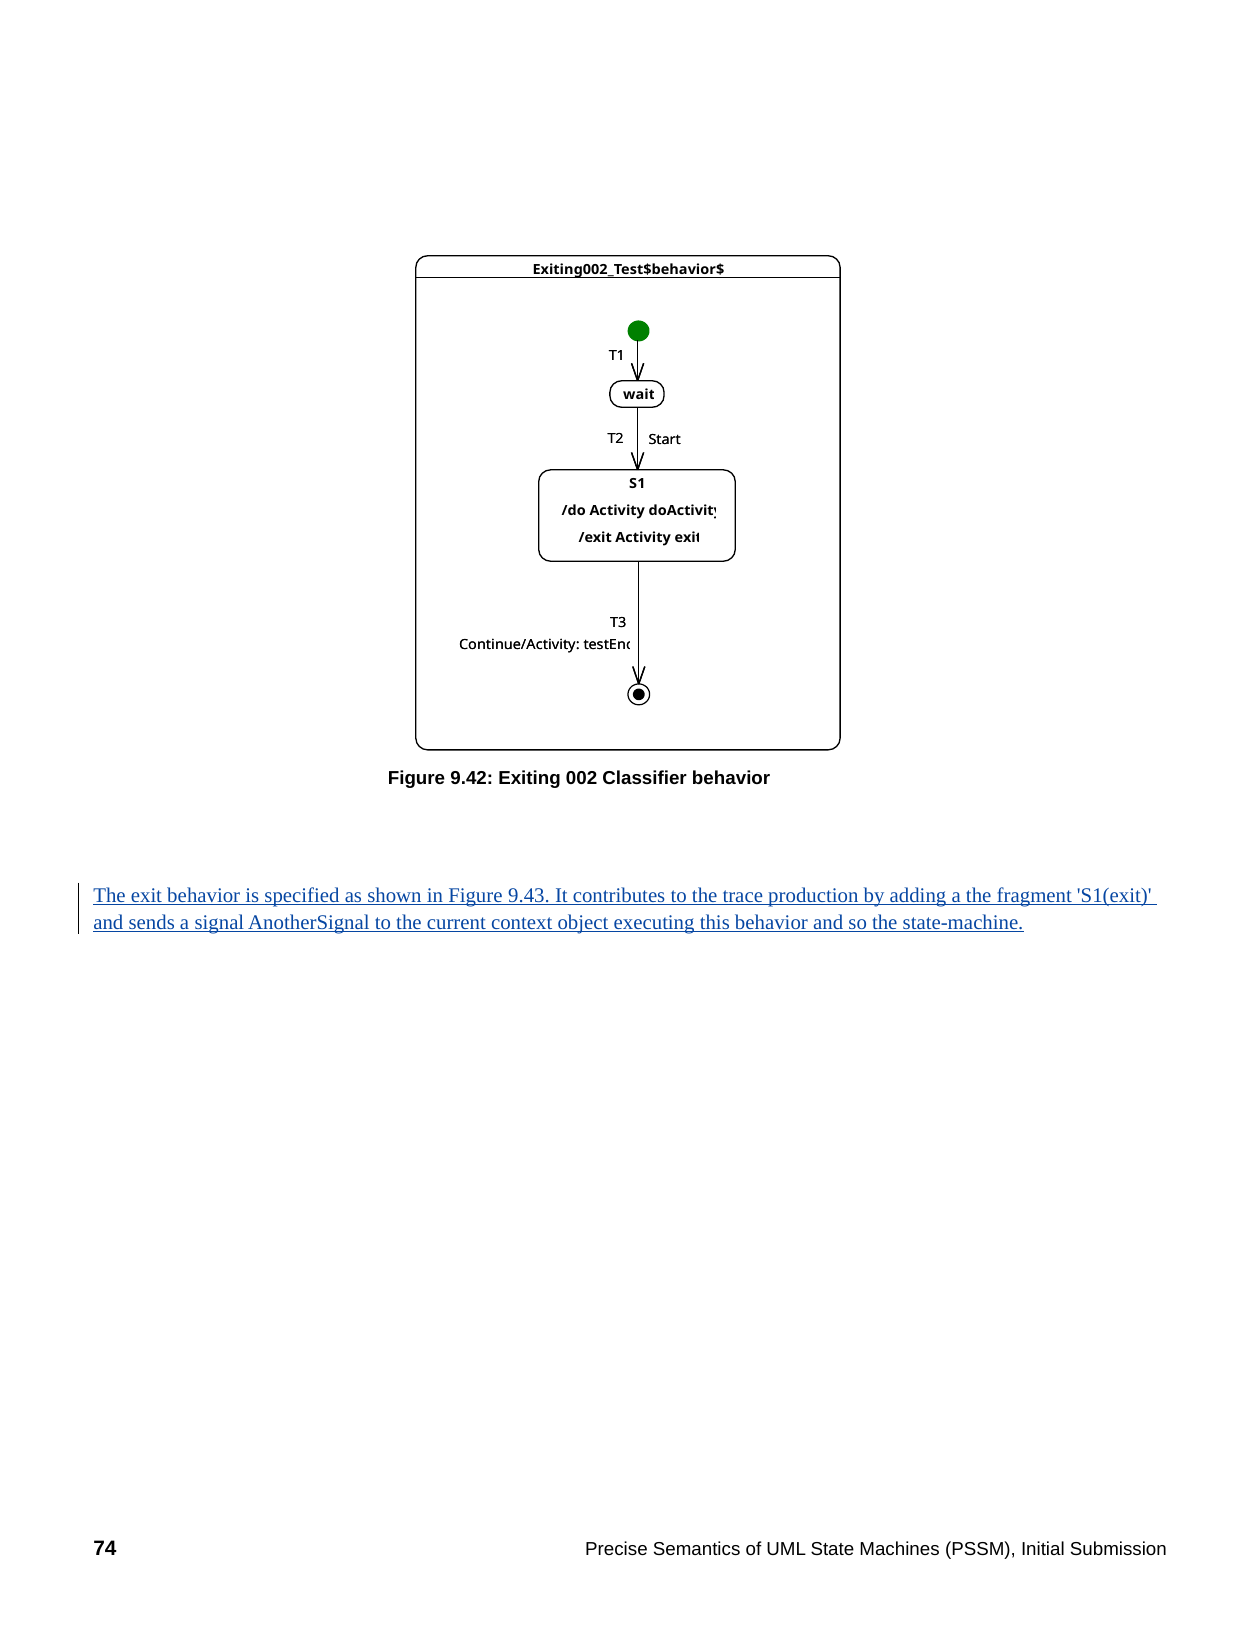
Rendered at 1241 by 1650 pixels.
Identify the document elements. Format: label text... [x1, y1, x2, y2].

text The exit behavior is specified as shown in Figure 9.43. It contributes to the trace production by adding a the fragment 'S1(exit)' and sends a signal AnotherSignal to the current context object executing this behavior and so the state-machine. [93, 883, 1164, 934]
text Figure 9.42: Exiting 002 Classifier behavior [388, 243, 869, 788]
